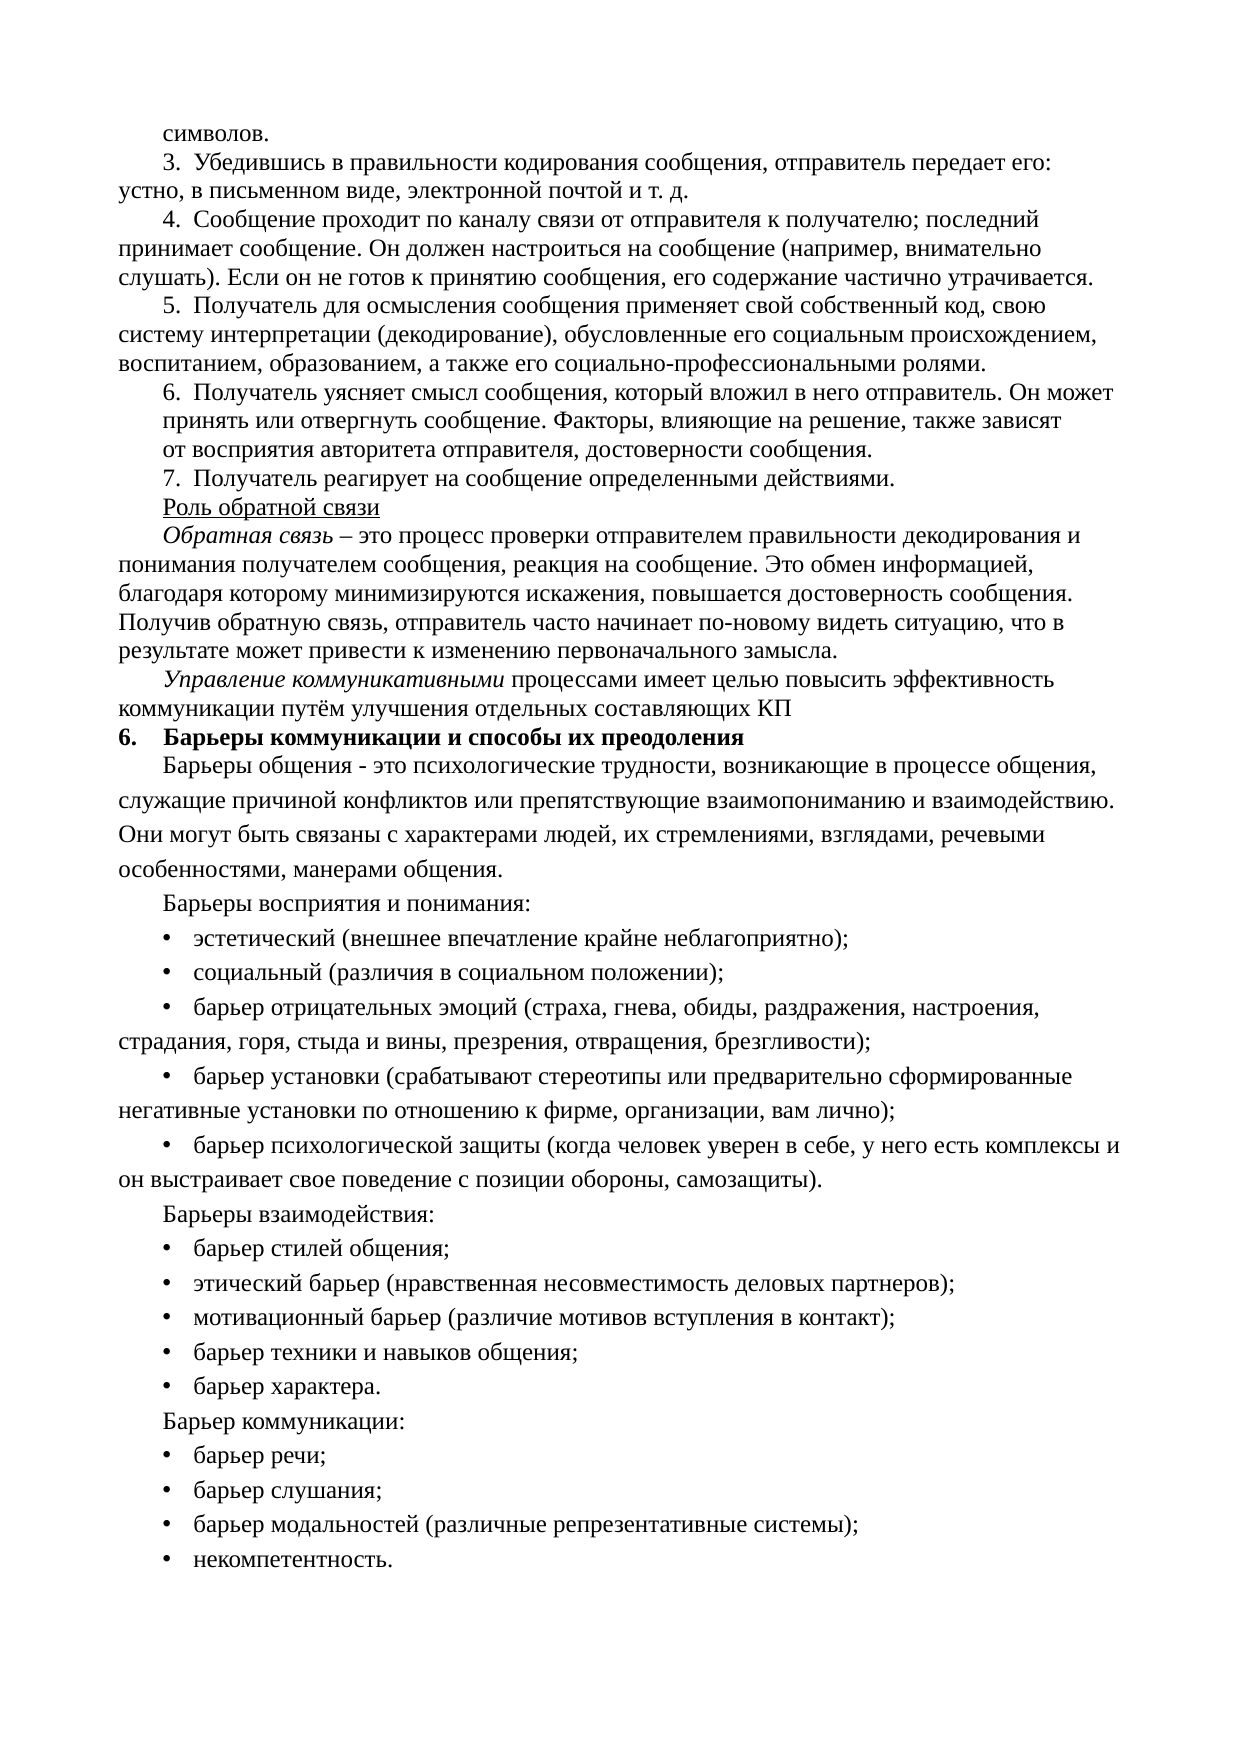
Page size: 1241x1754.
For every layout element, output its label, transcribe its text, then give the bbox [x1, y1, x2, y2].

text принять или отвергнуть сообщение. Факторы, влияющие на решение, также зависят [118, 406, 1122, 434]
list Получатель для осмысления сообщения применяет свой собственный код, свою систему интерпретации (декодирование), обусловленные его социальным происхождением, воспитанием, образованием, а также его социально-профессиональными ролями. [118, 291, 1122, 377]
subtitle Барьеры коммуникации и способы их преодоления [118, 722, 1122, 751]
list барьер речи; [118, 1440, 1122, 1469]
text Барьеры взаимодействия: [118, 1199, 1122, 1228]
list Убедившись в правильности кодирования сообщения, отправитель передает его: устно, в письменном виде, электронной почтой и т. д. [118, 147, 1122, 204]
list барьер слушания; [118, 1475, 1122, 1503]
text Барьеры общения - это психологические трудности, возникающие в процессе общения, служащие причиной конфликтов или препятствующие взаимопониманию и взаимодействию. Они могут быть связаны с характерами людей, их стремлениями, взглядами, речевыми особенностями, манерами общения. [118, 751, 1122, 883]
list некомпетентность. [118, 1544, 1122, 1572]
list барьер характера. [118, 1371, 1122, 1400]
list барьер техники и навыков общения; [118, 1337, 1122, 1366]
list Получатель реагирует на сообщение определенными действиями. [118, 463, 1122, 492]
list Получатель уясняет смысл сообщения, который вложил в него отправитель. Он может [118, 377, 1122, 406]
list барьер установки (срабатывают стереотипы или предварительно сформированные негативные установки по отношению к фирме, организации, вам лично); [118, 1061, 1122, 1124]
list этический барьер (нравственная несовместимость деловых партнеров); [118, 1268, 1122, 1297]
list Сообщение проходит по каналу связи от отправителя к получателю; последний принимает сообщение. Он должен настроиться на сообщение (например, внимательно слушать). Если он не готов к принятию сообщения, его содержание частично утрачивается. [118, 204, 1122, 291]
text Управление коммуникативными процессами имеет целью повысить эффективность коммуникации путём улучшения отдельных составляющих КП [118, 664, 1122, 722]
list барьер психологической защиты (когда человек уверен в себе, у него есть комплексы и он выстраивает свое поведение с позиции обороны, самозащиты). [118, 1130, 1122, 1193]
list барьер стилей общения; [118, 1233, 1122, 1262]
list мотивационный барьер (различие мотивов вступления в контакт); [118, 1302, 1122, 1331]
text Обратная связь – это процесс проверки отправителем правильности декодирования и понимания получателем сообщения, реакция на сообщение. Это обмен информацией, благодаря которому минимизируются искажения, повышается достоверность сообщения. Получив обратную связь, отправитель часто начинает по-новому видеть ситуацию, что в результате может привести к изменению первоначального замысла. [118, 521, 1122, 664]
text Барьеры восприятия и понимания: [118, 888, 1122, 917]
list барьер модальностей (различные репрезентативные системы); [118, 1509, 1122, 1538]
text Роль обратной связи [118, 492, 1122, 521]
list эстетический (внешнее впечатление крайне неблагоприятно); [118, 923, 1122, 952]
text от восприятия авторитета отправителя, достоверности сообщения. [118, 434, 1122, 463]
text Барьер коммуникации: [118, 1406, 1122, 1434]
list барьер отрицательных эмоций (страха, гнева, обиды, раздражения, настроения, страдания, горя, стыда и вины, презрения, отвращения, брезгливости); [118, 992, 1122, 1055]
text символов. [118, 118, 1122, 147]
list социальный (различия в социальном положении); [118, 957, 1122, 986]
